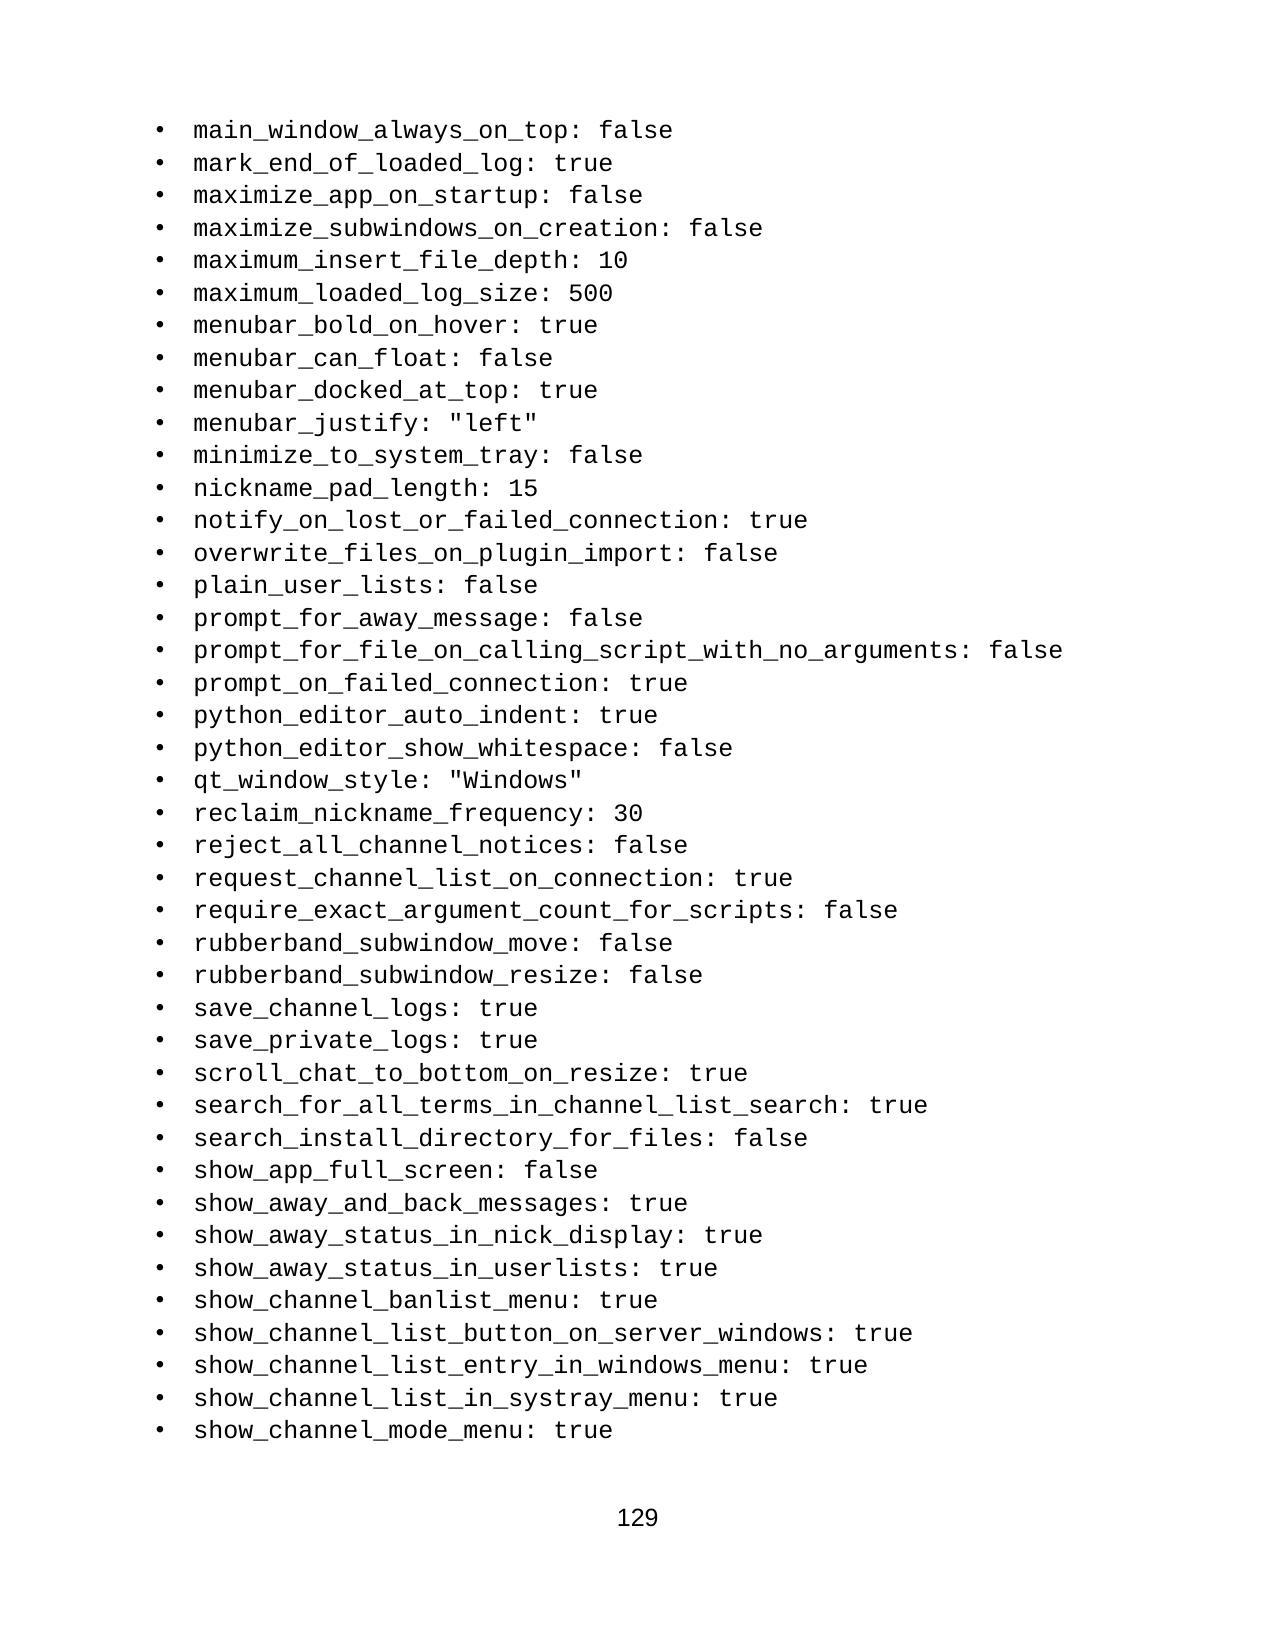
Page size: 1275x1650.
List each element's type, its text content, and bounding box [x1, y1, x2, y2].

list prompt_for_file_on_calling_script_with_no_arguments: false [156, 638, 1157, 666]
list reclaim_nickname_frequency: 30 [156, 801, 1157, 829]
list show_away_status_in_userlists: true [156, 1256, 1157, 1284]
list maximum_insert_file_depth: 10 [156, 248, 1157, 276]
list show_away_status_in_nick_display: true [156, 1223, 1157, 1251]
list require_exact_argument_count_for_scripts: false [156, 898, 1157, 926]
list notify_on_lost_or_failed_connection: true [156, 508, 1157, 536]
list search_for_all_terms_in_channel_list_search: true [156, 1093, 1157, 1121]
list show_channel_list_in_systray_menu: true [156, 1386, 1157, 1414]
list menubar_docked_at_top: true [156, 378, 1157, 406]
list show_channel_list_entry_in_windows_menu: true [156, 1353, 1157, 1381]
list show_channel_list_button_on_server_windows: true [156, 1321, 1157, 1349]
list rubberband_subwindow_move: false [156, 931, 1157, 959]
list maximum_loaded_log_size: 500 [156, 281, 1157, 309]
list save_channel_logs: true [156, 996, 1157, 1024]
list mark_end_of_loaded_log: true [156, 151, 1157, 179]
list request_channel_list_on_connection: true [156, 866, 1157, 894]
list main_window_always_on_top: false [156, 118, 1157, 146]
list overwrite_files_on_plugin_import: false [156, 541, 1157, 569]
list menubar_justify: "left" [156, 411, 1157, 439]
list python_editor_auto_indent: true [156, 703, 1157, 731]
list python_editor_show_whitespace: false [156, 736, 1157, 764]
list menubar_can_float: false [156, 346, 1157, 374]
list show_channel_mode_menu: true [156, 1418, 1157, 1446]
list minimize_to_system_tray: false [156, 443, 1157, 471]
list reject_all_channel_notices: false [156, 833, 1157, 861]
list qt_window_style: "Windows" [156, 768, 1157, 796]
list rubberband_subwindow_resize: false [156, 963, 1157, 991]
list prompt_on_failed_connection: true [156, 671, 1157, 699]
list maximize_subwindows_on_creation: false [156, 216, 1157, 244]
list scroll_chat_to_bottom_on_resize: true [156, 1061, 1157, 1089]
list save_private_logs: true [156, 1028, 1157, 1056]
list prompt_for_away_message: false [156, 606, 1157, 634]
list show_away_and_back_messages: true [156, 1191, 1157, 1219]
list maximize_app_on_startup: false [156, 183, 1157, 211]
list plain_user_lists: false [156, 573, 1157, 601]
list show_app_full_screen: false [156, 1158, 1157, 1186]
list nickname_pad_length: 15 [156, 476, 1157, 504]
list show_channel_banlist_menu: true [156, 1288, 1157, 1316]
list menubar_bold_on_hover: true [156, 313, 1157, 341]
list search_install_directory_for_files: false [156, 1126, 1157, 1154]
